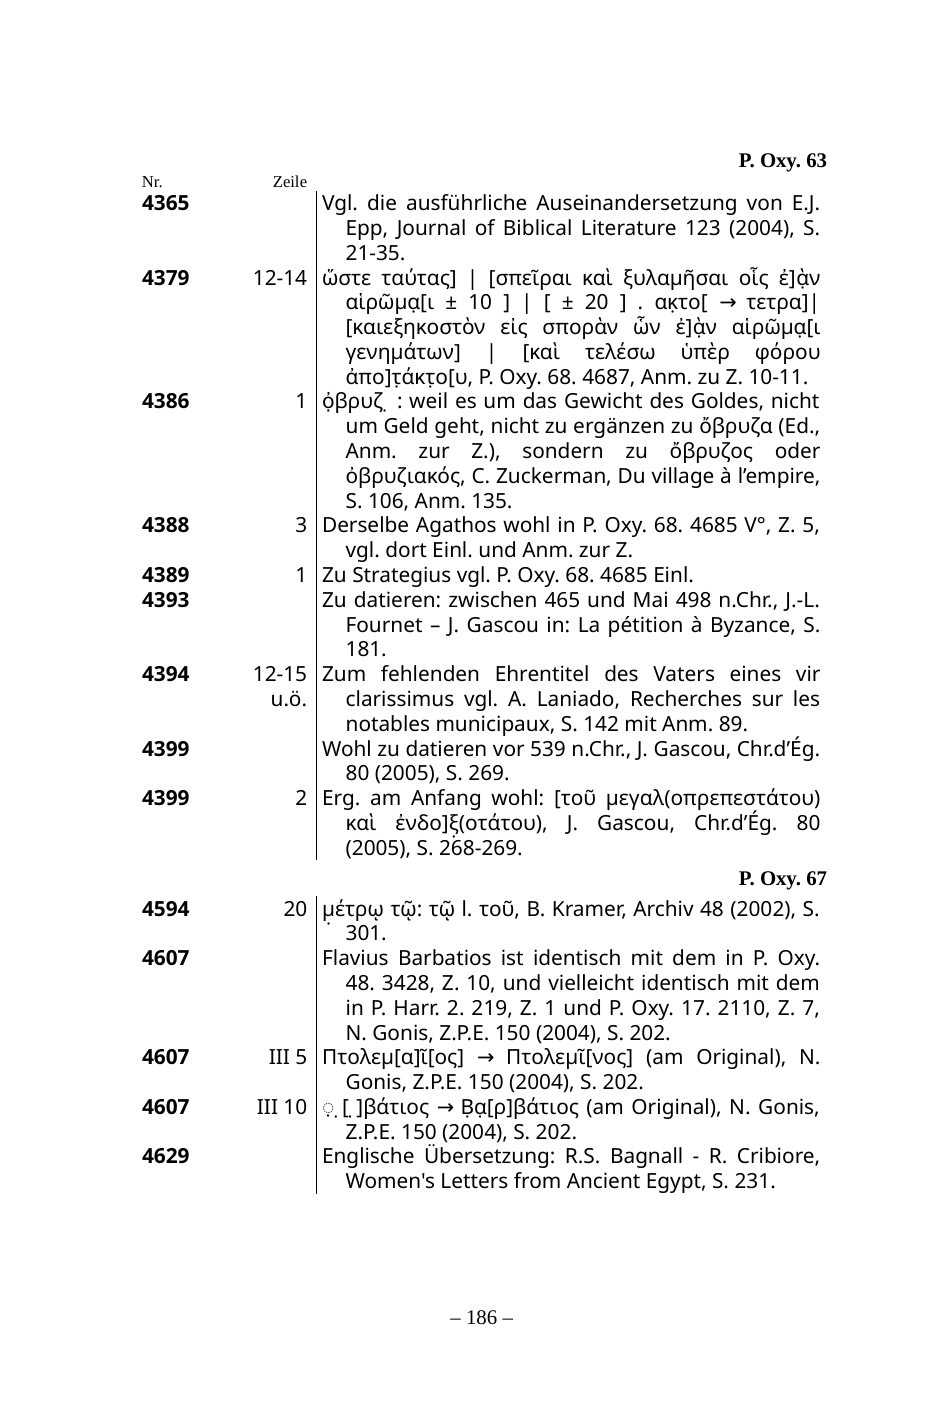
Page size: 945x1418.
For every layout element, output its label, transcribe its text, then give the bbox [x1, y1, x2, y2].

table_cell III 5 [224, 1045, 316, 1094]
table_cell 4607 [136, 1045, 224, 1094]
table_cell [224, 191, 316, 265]
table_header μ̣έτρῳ τῷ: τῷ l. τοῦ, B. Kramer, Archiv 48 (2002), S. 301. [317, 896, 827, 946]
table_cell ̣ ̣[ ̣]βάτιος → Β̣α̣[ρ]βάτιος (am Original), N. Gonis, Z.P.E. 150 (2004), S. 202. [317, 1095, 827, 1144]
table_cell 1 [224, 563, 316, 587]
table_cell Zu datieren: zwischen 465 und Mai 498 n.Chr., J.-L. Fournet – J. Gascou in: La pétition à Byzance, S. 181. [317, 588, 827, 662]
table_cell Πτολεμ[α]ῖ[ος] → Πτολεμῖ[νος] (am Original), N. Gonis, Z.P.E. 150 (2004), S. 202. [317, 1045, 827, 1094]
table_cell 4386 [136, 389, 224, 513]
table_cell Flavius Barbatios ist identisch mit dem in P. Oxy. 48. 3428, Z. 10, und vielleicht identisch mit dem in P. Harr. 2. 219, Z. 1 und P. Oxy. 17. 2110, Z. 7, N. Gonis, Z.P.E. 150 (2004), S. 202. [317, 946, 827, 1045]
table_cell 2 [224, 786, 316, 860]
table_cell 12-14 [224, 265, 316, 389]
table_cell 4399 [136, 736, 224, 786]
table_cell 4393 [136, 588, 224, 662]
table_cell 4607 [136, 1095, 224, 1144]
table_cell 12-15 u.ö. [224, 662, 316, 736]
table_cell 4394 [136, 662, 224, 736]
table_cell 4388 [136, 513, 224, 563]
table_cell [224, 946, 316, 1045]
table_cell Zu Strategius vgl. P. Oxy. 68. 4685 Einl. [317, 563, 827, 587]
subtitle P. Oxy. 67 [136, 866, 827, 890]
table_cell Vgl. die ausführliche Auseinandersetzung von E.J. Epp, Journal of Biblical Literature 123 (2004), S. 21-35. [317, 191, 827, 265]
table_cell Erg. am Anfang wohl: [τοῦ μεγαλ(οπρεπεστάτου) καὶ ἐνδο]ξ̣(οτάτου), J. Gascou, Chr.d’Ég. 80 (2005), S. 268-269. [317, 786, 827, 860]
table_cell 4365 [136, 191, 224, 265]
table_cell [224, 588, 316, 662]
table_cell ὥστε ταύτας] | [σπεῖραι καὶ ξυλαμῆσαι οἷς ἐ]ὰ̣ν αἱρῶμα̣[ι ± 10 ] | [ ± 20 ] . ακ̣το[ → τετρα]|[καιεξηκοστὸν εἰς σπορὰν ὧν ἐ]ὰ̣ν αἱρῶμα̣[ι γενημάτων] | [καὶ τελέσω ὑπὲρ φόρου ἀπο]τ̣άκτ̣ο[υ, P. Oxy. 68. 4687, Anm. zu Z. 10-11. [317, 265, 827, 389]
table_cell 4629 [136, 1144, 224, 1194]
table_cell 3 [224, 513, 316, 563]
table_cell 1 [224, 389, 316, 513]
table_cell Englische Übersetzung: R.S. Bagnall - R. Cribiore, Women's Letters from Ancient Egypt, S. 231. [317, 1144, 827, 1194]
table_header 20 [224, 896, 316, 946]
table_cell 4379 [136, 265, 224, 389]
table_cell Derselbe Agathos wohl in P. Oxy. 68. 4685 V°, Z. 5, vgl. dort Einl. und Anm. zur Z. [317, 513, 827, 563]
table_header 4594 [136, 896, 224, 946]
table_cell Zum fehlenden Ehrentitel des Vaters eines vir clarissimus vgl. A. Laniado, Recherches sur les notables municipaux, S. 142 mit Anm. 89. [317, 662, 827, 736]
table_cell 4389 [136, 563, 224, 587]
table_cell III 10 [224, 1095, 316, 1144]
table_cell [224, 736, 316, 786]
table_cell 4399 [136, 786, 224, 860]
table_cell [224, 1144, 316, 1194]
table_cell 4607 [136, 946, 224, 1045]
table_cell Wohl zu datieren vor 539 n.Chr., J. Gascou, Chr.d’Ég. 80 (2005), S. 269. [317, 736, 827, 786]
table_cell ὀ̣βρυζ ̣ : weil es um das Gewicht des Goldes, nicht um Geld geht, nicht zu ergänzen zu ὄβρυζα (Ed., Anm. zur Z.), sondern zu ὄβρυζος oder ὀβρυζιακός, C. Zuckerman, Du village à l’empire, S. 106, Anm. 135. [317, 389, 827, 513]
